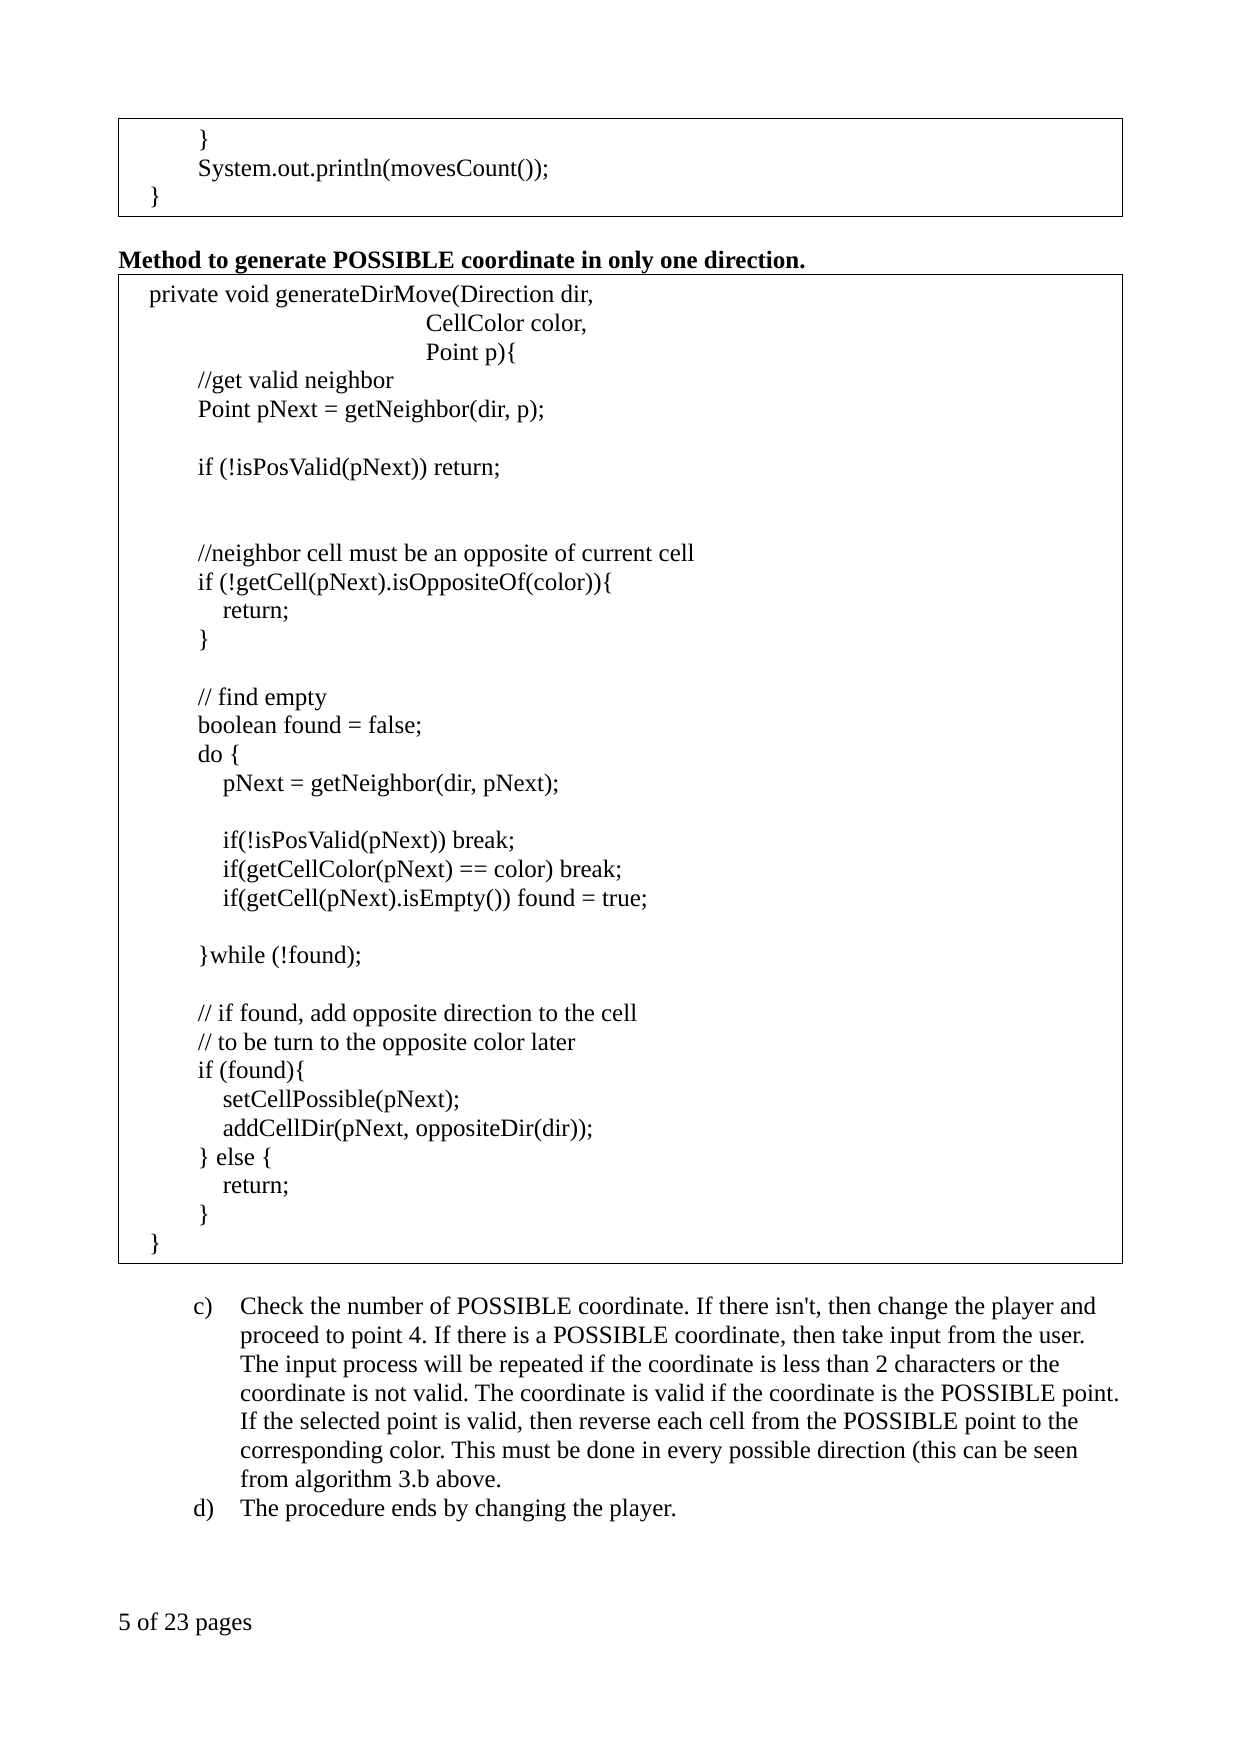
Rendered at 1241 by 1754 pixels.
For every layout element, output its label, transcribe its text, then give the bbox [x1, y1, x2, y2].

list The procedure ends by changing the player. [193, 1493, 1122, 1521]
list Check the number of POSSIBLE coordinate. If there isn't, then change the player and proceed to point 4. If there is a POSSIBLE coordinate, then take input from the user. The input process will be repeated if the coordinate is less than 2 characters or the coordinate is not valid. The coordinate is valid if the coordinate is the POSSIBLE point. If the selected point is valid, then reverse each cell from the POSSIBLE point to the corresponding color. This must be done in every possible direction (this can be seen from algorithm 3.b above. [193, 1291, 1122, 1493]
table_header } System.out.println(movesCount()); } [119, 119, 1122, 216]
table_header private void generateDirMove(Direction dir, CellColor color, Point p){ //get valid neighbor Point pNext = getNeighbor(dir, p); if (!isPosValid(pNext)) return; //neighbor cell must be an opposite of current cell if (!getCell(pNext).isOppositeOf(color)){ return; } // find empty boolean found = false; do { pNext = getNeighbor(dir, pNext); if(!isPosValid(pNext)) break; if(getCellColor(pNext) == color) break; if(getCell(pNext).isEmpty()) found = true; }while (!found); // if found, add opposite direction to the cell // to be turn to the opposite color later if (found){ setCellPossible(pNext); addCellDir(pNext, oppositeDir(dir)); } else { return; } } [119, 275, 1122, 1263]
text Method to generate POSSIBLE coordinate in only one direction. [118, 245, 1122, 273]
